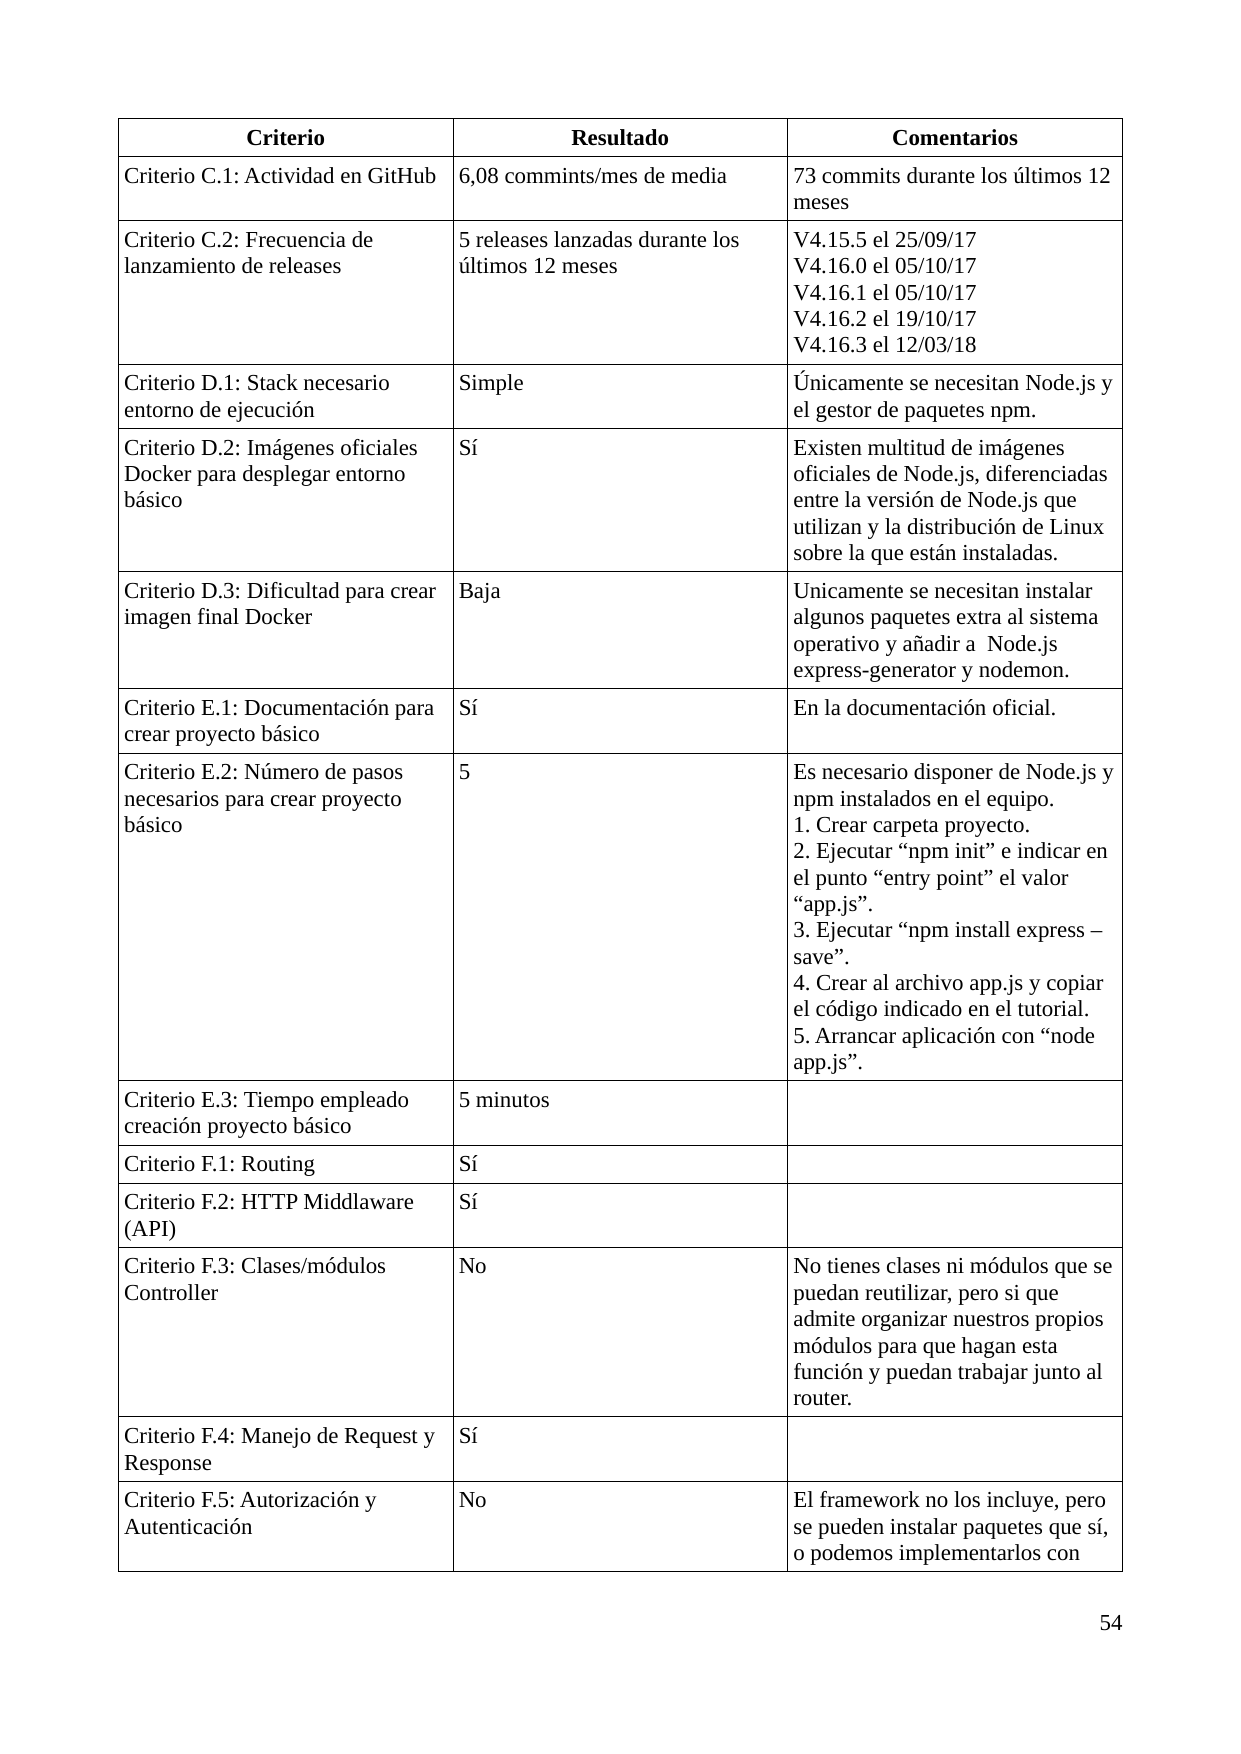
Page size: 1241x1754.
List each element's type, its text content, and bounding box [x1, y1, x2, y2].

table_cell En la documentación oficial. [788, 689, 1122, 752]
table_cell Criterio F.1: Routing [119, 1146, 453, 1182]
table_cell Existen multitud de imágenes oficiales de Node.js, diferenciadas entre la versión de Node.js que utilizan y la distribución de Linux sobre la que están instaladas. [788, 429, 1122, 571]
table_cell [788, 1184, 1122, 1247]
table_cell 5 minutos [454, 1081, 787, 1144]
table_cell Criterio D.2: Imágenes oficiales Docker para desplegar entorno básico [119, 429, 453, 571]
table_cell V4.15.5 el 25/09/17 V4.16.0 el 05/10/17 V4.16.1 el 05/10/17 V4.16.2 el 19/10/17 V4.16.3 el 12/03/18 [788, 221, 1122, 364]
table_cell 5 [454, 754, 787, 1080]
table_cell Criterio E.2: Número de pasos necesarios para crear proyecto básico [119, 754, 453, 1080]
table_cell 6,08 commints/mes de media [454, 157, 787, 220]
table_cell Criterio E.3: Tiempo empleado creación proyecto básico [119, 1081, 453, 1144]
table_cell Criterio F.4: Manejo de Request y Response [119, 1417, 453, 1481]
table_cell [788, 1146, 1122, 1182]
table_cell Sí [454, 1146, 787, 1182]
table_cell Sí [454, 1184, 787, 1247]
table_cell Criterio F.2: HTTP Middlaware (API) [119, 1184, 453, 1247]
table_cell Criterio E.1: Documentación para crear proyecto básico [119, 689, 453, 752]
table_cell Sí [454, 689, 787, 752]
table_cell Sí [454, 1417, 787, 1481]
table_cell Es necesario disponer de Node.js y npm instalados en el equipo. 1. Crear carpeta proyecto. 2. Ejecutar “npm init” e indicar en el punto “entry point” el valor “app.js”. 3. Ejecutar “npm install express –save”. 4. Crear al archivo app.js y copiar el código indicado en el tutorial. 5. Arrancar aplicación con “node app.js”. [788, 754, 1122, 1080]
table_cell 5 releases lanzadas durante los últimos 12 meses [454, 221, 787, 364]
table_cell El framework no los incluye, pero se pueden instalar paquetes que sí, o podemos implementarlos con [788, 1482, 1122, 1571]
table_cell Criterio C.1: Actividad en GitHub [119, 157, 453, 220]
table_cell No [454, 1248, 787, 1416]
table_cell Criterio F.5: Autorización y Autenticación [119, 1482, 453, 1571]
table_cell No tienes clases ni módulos que se puedan reutilizar, pero si que admite organizar nuestros propios módulos para que hagan esta función y puedan trabajar junto al router. [788, 1248, 1122, 1416]
table_cell No [454, 1482, 787, 1571]
table_cell Criterio F.3: Clases/módulos Controller [119, 1248, 453, 1416]
table_cell Baja [454, 572, 787, 688]
table_cell 73 commits durante los últimos 12 meses [788, 157, 1122, 220]
table_cell Criterio D.1: Stack necesario entorno de ejecución [119, 365, 453, 428]
table_header Comentarios [788, 119, 1122, 156]
table_cell Unicamente se necesitan instalar algunos paquetes extra al sistema operativo y añadir a Node.js express-generator y nodemon. [788, 572, 1122, 688]
table_header Criterio [119, 119, 453, 156]
table_cell Sí [454, 429, 787, 571]
table_cell Simple [454, 365, 787, 428]
table_cell Criterio D.3: Dificultad para crear imagen final Docker [119, 572, 453, 688]
table_cell Criterio C.2: Frecuencia de lanzamiento de releases [119, 221, 453, 364]
table_header Resultado [454, 119, 787, 156]
table_cell [788, 1417, 1122, 1481]
table_cell Únicamente se necesitan Node.js y el gestor de paquetes npm. [788, 365, 1122, 428]
table_cell [788, 1081, 1122, 1144]
